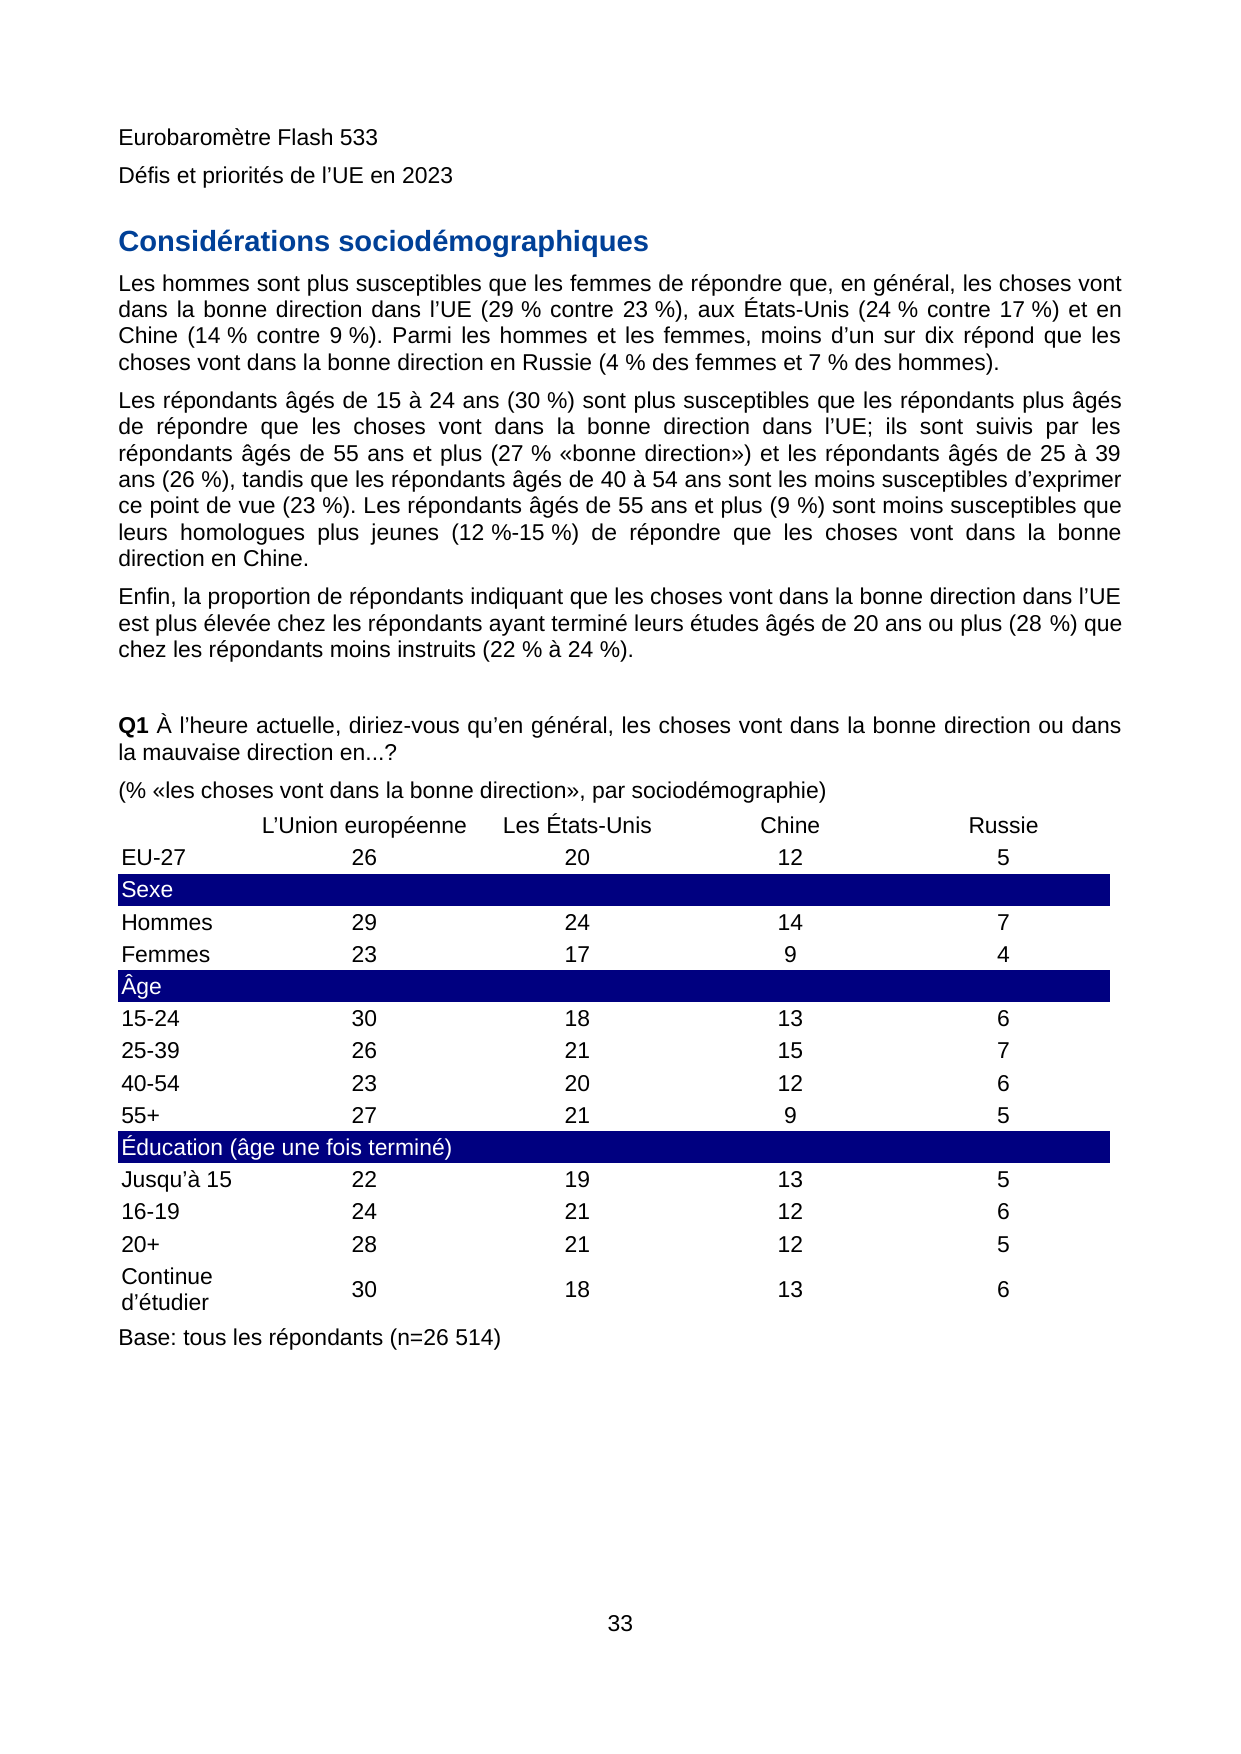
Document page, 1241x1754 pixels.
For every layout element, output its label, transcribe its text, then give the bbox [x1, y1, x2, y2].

table_cell 12 [684, 1228, 897, 1260]
table_cell 20 [471, 841, 684, 873]
table_cell Continue d’étudier [118, 1260, 258, 1318]
table_cell 24 [258, 1195, 471, 1228]
table_cell 26 [258, 1035, 471, 1067]
table_cell [684, 874, 897, 906]
table_cell 20+ [118, 1228, 258, 1260]
table_header Les États-Unis [471, 809, 684, 841]
table_cell 20 [471, 1067, 684, 1099]
table_cell 6 [897, 1002, 1110, 1034]
table_cell 7 [897, 1035, 1110, 1067]
table_cell EU-27 [118, 841, 258, 873]
table_cell [897, 970, 1110, 1002]
table_cell 21 [471, 1099, 684, 1131]
table_cell 26 [258, 841, 471, 873]
table_cell 13 [684, 1002, 897, 1034]
table_cell [684, 970, 897, 1002]
table_cell 18 [471, 1260, 684, 1318]
table_cell 21 [471, 1195, 684, 1228]
table_cell 6 [897, 1195, 1110, 1228]
table_cell 13 [684, 1163, 897, 1195]
table_cell 15 [684, 1035, 897, 1067]
table_cell 7 [897, 906, 1110, 938]
table_cell 14 [684, 906, 897, 938]
table_cell 12 [684, 1067, 897, 1099]
table_cell [897, 1131, 1110, 1163]
table_cell [897, 874, 1110, 906]
table_cell 6 [897, 1260, 1110, 1318]
table_cell 28 [258, 1228, 471, 1260]
table_cell 30 [258, 1260, 471, 1318]
table_cell 24 [471, 906, 684, 938]
table_cell 29 [258, 906, 471, 938]
table_cell 5 [897, 841, 1110, 873]
table_cell 27 [258, 1099, 471, 1131]
table_cell 12 [684, 1195, 897, 1228]
table_header L’Union européenne [258, 809, 471, 841]
text Considérations sociodémographiques [118, 224, 1122, 258]
table_cell 9 [684, 938, 897, 970]
table_cell 18 [471, 1002, 684, 1034]
table_cell 19 [471, 1163, 684, 1195]
table_cell Éducation (âge une fois terminé) [118, 1131, 684, 1163]
text Enfin, la proportion de répondants indiquant que les choses vont dans la bonne direction dans l’UE est plus élevée chez les répondants ayant terminé leurs études âgés de 20 ans ou plus (28 %) que chez les répondants moins instruits (22 % à 24 %). [118, 583, 1122, 662]
text Les répondants âgés de 15 à 24 ans (30 %) sont plus susceptibles que les répondants plus âgés de répondre que les choses vont dans la bonne direction dans l’UE; ils sont suivis par les répondants âgés de 55 ans et plus (27 % «bonne direction») et les répondants âgés de 25 à 39 ans (26 %), tandis que les répondants âgés de 40 à 54 ans sont les moins susceptibles d’exprimer ce point de vue (23 %). Les répondants âgés de 55 ans et plus (9 %) sont moins susceptibles que leurs homologues plus jeunes (12 %-15 %) de répondre que les choses vont dans la bonne direction en Chine. [118, 387, 1122, 571]
table_cell 5 [897, 1163, 1110, 1195]
table_cell 22 [258, 1163, 471, 1195]
table_cell Sexe [118, 874, 684, 906]
table_cell Hommes [118, 906, 258, 938]
table_header [118, 809, 258, 841]
table_cell 4 [897, 938, 1110, 970]
table_cell 23 [258, 938, 471, 970]
table_cell 9 [684, 1099, 897, 1131]
table_cell 25-39 [118, 1035, 258, 1067]
table_cell 15-24 [118, 1002, 258, 1034]
table_cell 5 [897, 1228, 1110, 1260]
table_cell 21 [471, 1228, 684, 1260]
table_cell Jusqu’à 15 [118, 1163, 258, 1195]
table_cell 17 [471, 938, 684, 970]
table_cell 5 [897, 1099, 1110, 1131]
table_cell 21 [471, 1035, 684, 1067]
table_cell Âge [118, 970, 684, 1002]
text Les hommes sont plus susceptibles que les femmes de répondre que, en général, les choses vont dans la bonne direction dans l’UE (29 % contre 23 %), aux États-Unis (24 % contre 17 %) et en Chine (14 % contre 9 %). Parmi les hommes et les femmes, moins d’un sur dix répond que les choses vont dans la bonne direction en Russie (4 % des femmes et 7 % des hommes). [118, 269, 1122, 375]
table_header Russie [897, 809, 1110, 841]
table_header Chine [684, 809, 897, 841]
table_cell 23 [258, 1067, 471, 1099]
table_cell [684, 1131, 897, 1163]
text Base: tous les répondants (n=26 514) [118, 1324, 1122, 1351]
table_cell 12 [684, 841, 897, 873]
table_cell 13 [684, 1260, 897, 1318]
text Q1 À l’heure actuelle, diriez-vous qu’en général, les choses vont dans la bonne direction ou dans la mauvaise direction en...? [118, 712, 1122, 765]
text (% «les choses vont dans la bonne direction», par sociodémographie) [118, 777, 1122, 803]
table_cell 6 [897, 1067, 1110, 1099]
table_cell 55+ [118, 1099, 258, 1131]
table_cell Femmes [118, 938, 258, 970]
table_cell 40-54 [118, 1067, 258, 1099]
table_cell 16-19 [118, 1195, 258, 1228]
table_cell 30 [258, 1002, 471, 1034]
